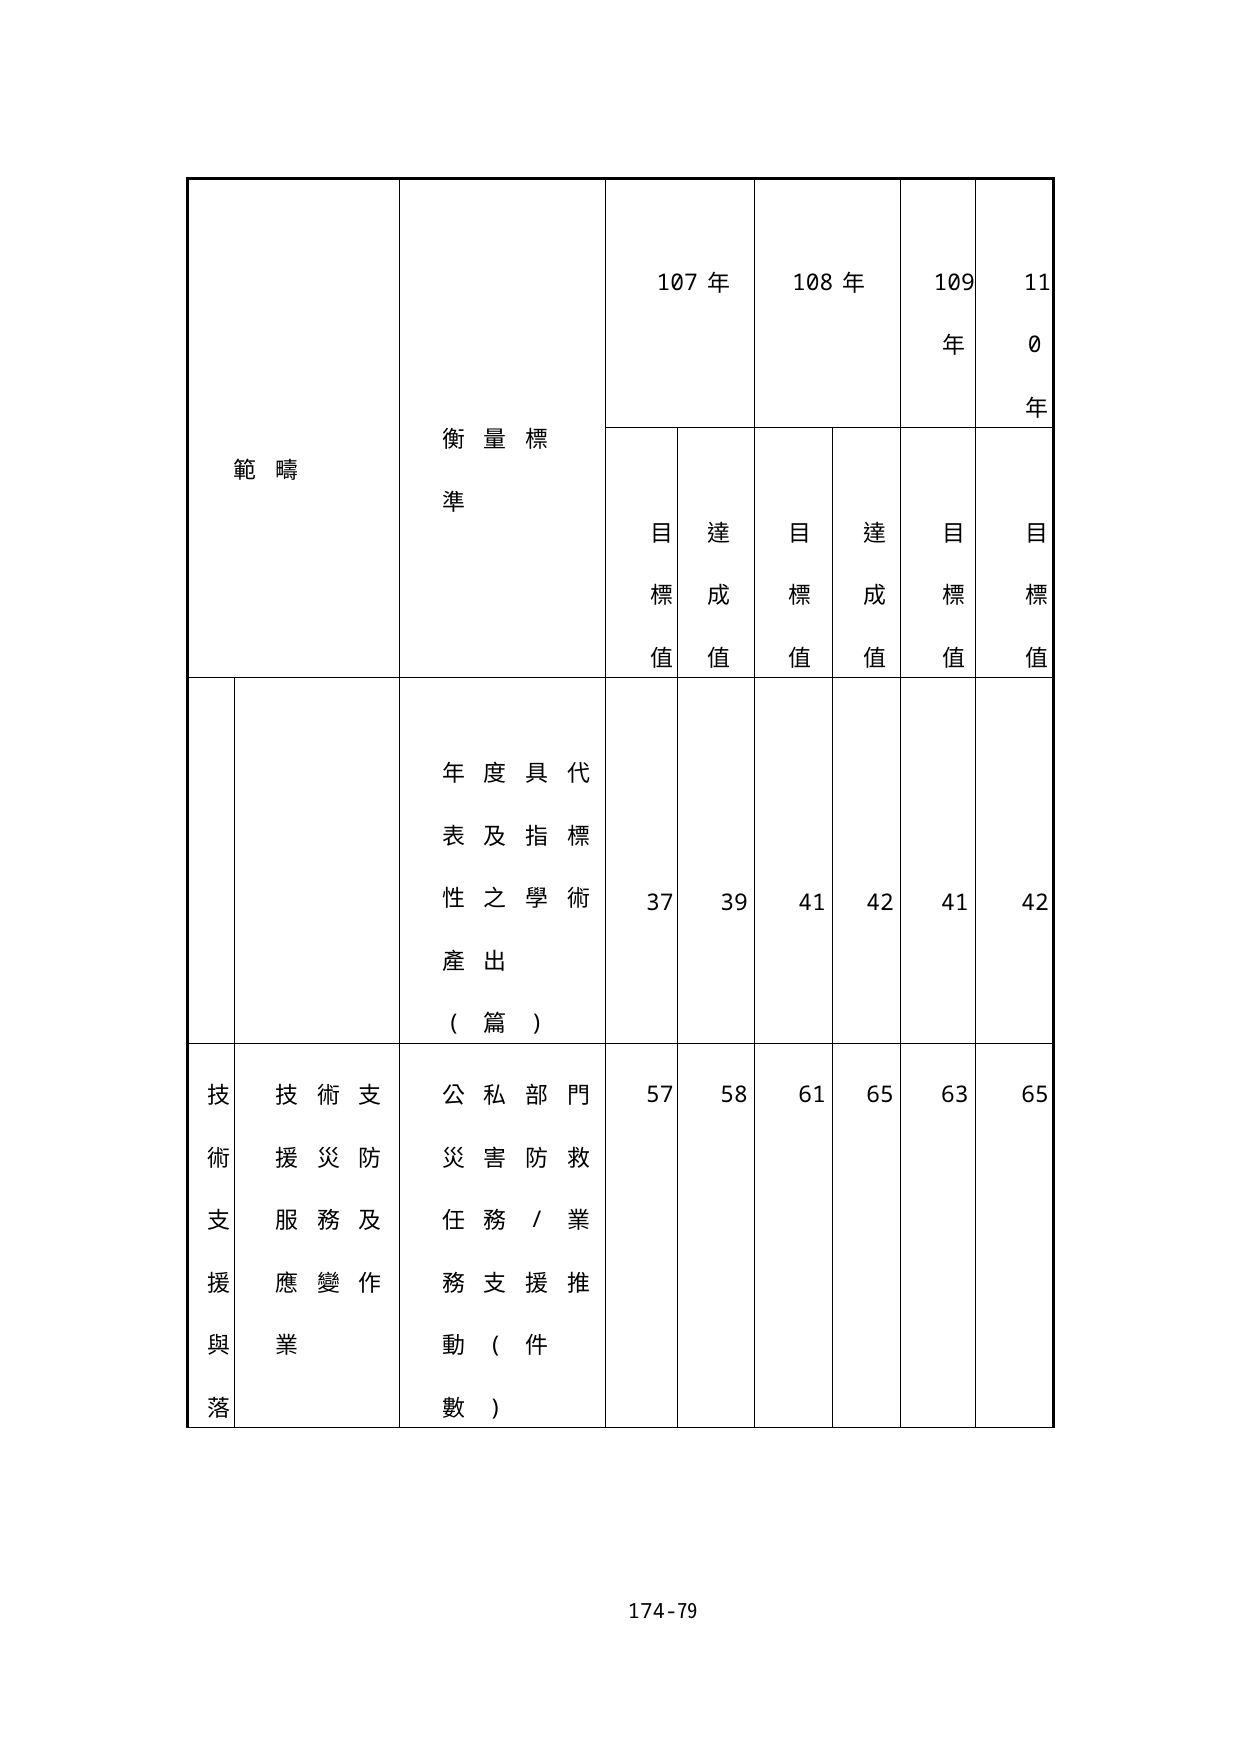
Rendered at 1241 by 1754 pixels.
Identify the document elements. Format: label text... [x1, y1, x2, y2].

table_cell 公私部門災害防救任務/業務支援推動(件數) [400, 1044, 605, 1427]
table_cell 年度具代表及指標性之學術產出(篇) [400, 678, 605, 1043]
table_cell 目標值 [755, 428, 832, 677]
table_cell 達成值 [833, 428, 900, 677]
table_cell 61 [755, 1044, 832, 1427]
table_cell 41 [901, 678, 975, 1043]
table_cell 65 [976, 1044, 1052, 1427]
table_cell 42 [833, 678, 900, 1043]
table_cell 39 [678, 678, 754, 1043]
table_cell 63 [901, 1044, 975, 1427]
table_cell 目標值 [901, 428, 975, 677]
table_header 110年 [976, 180, 1052, 427]
table_cell 58 [678, 1044, 754, 1427]
table_cell [235, 678, 399, 1043]
table_cell [189, 678, 234, 1043]
table_cell 42 [976, 678, 1052, 1043]
table_cell 57 [606, 1044, 677, 1427]
table_header 109年 [901, 180, 975, 427]
table_header 108年 [755, 180, 900, 427]
table_cell 目標值 [976, 428, 1052, 677]
table_cell 技術 支援 與 落 [189, 1044, 234, 1427]
table_header 衡量標準 [400, 180, 605, 677]
table_cell 37 [606, 678, 677, 1043]
table_cell 目標值 [606, 428, 677, 677]
table_cell 65 [833, 1044, 900, 1427]
table_cell 達成值 [678, 428, 754, 677]
table_cell 41 [755, 678, 832, 1043]
table_header 範疇 [189, 180, 399, 677]
table_cell 技術支援災防服務及應變作業 [235, 1044, 399, 1427]
table_header 107年 [606, 180, 754, 427]
